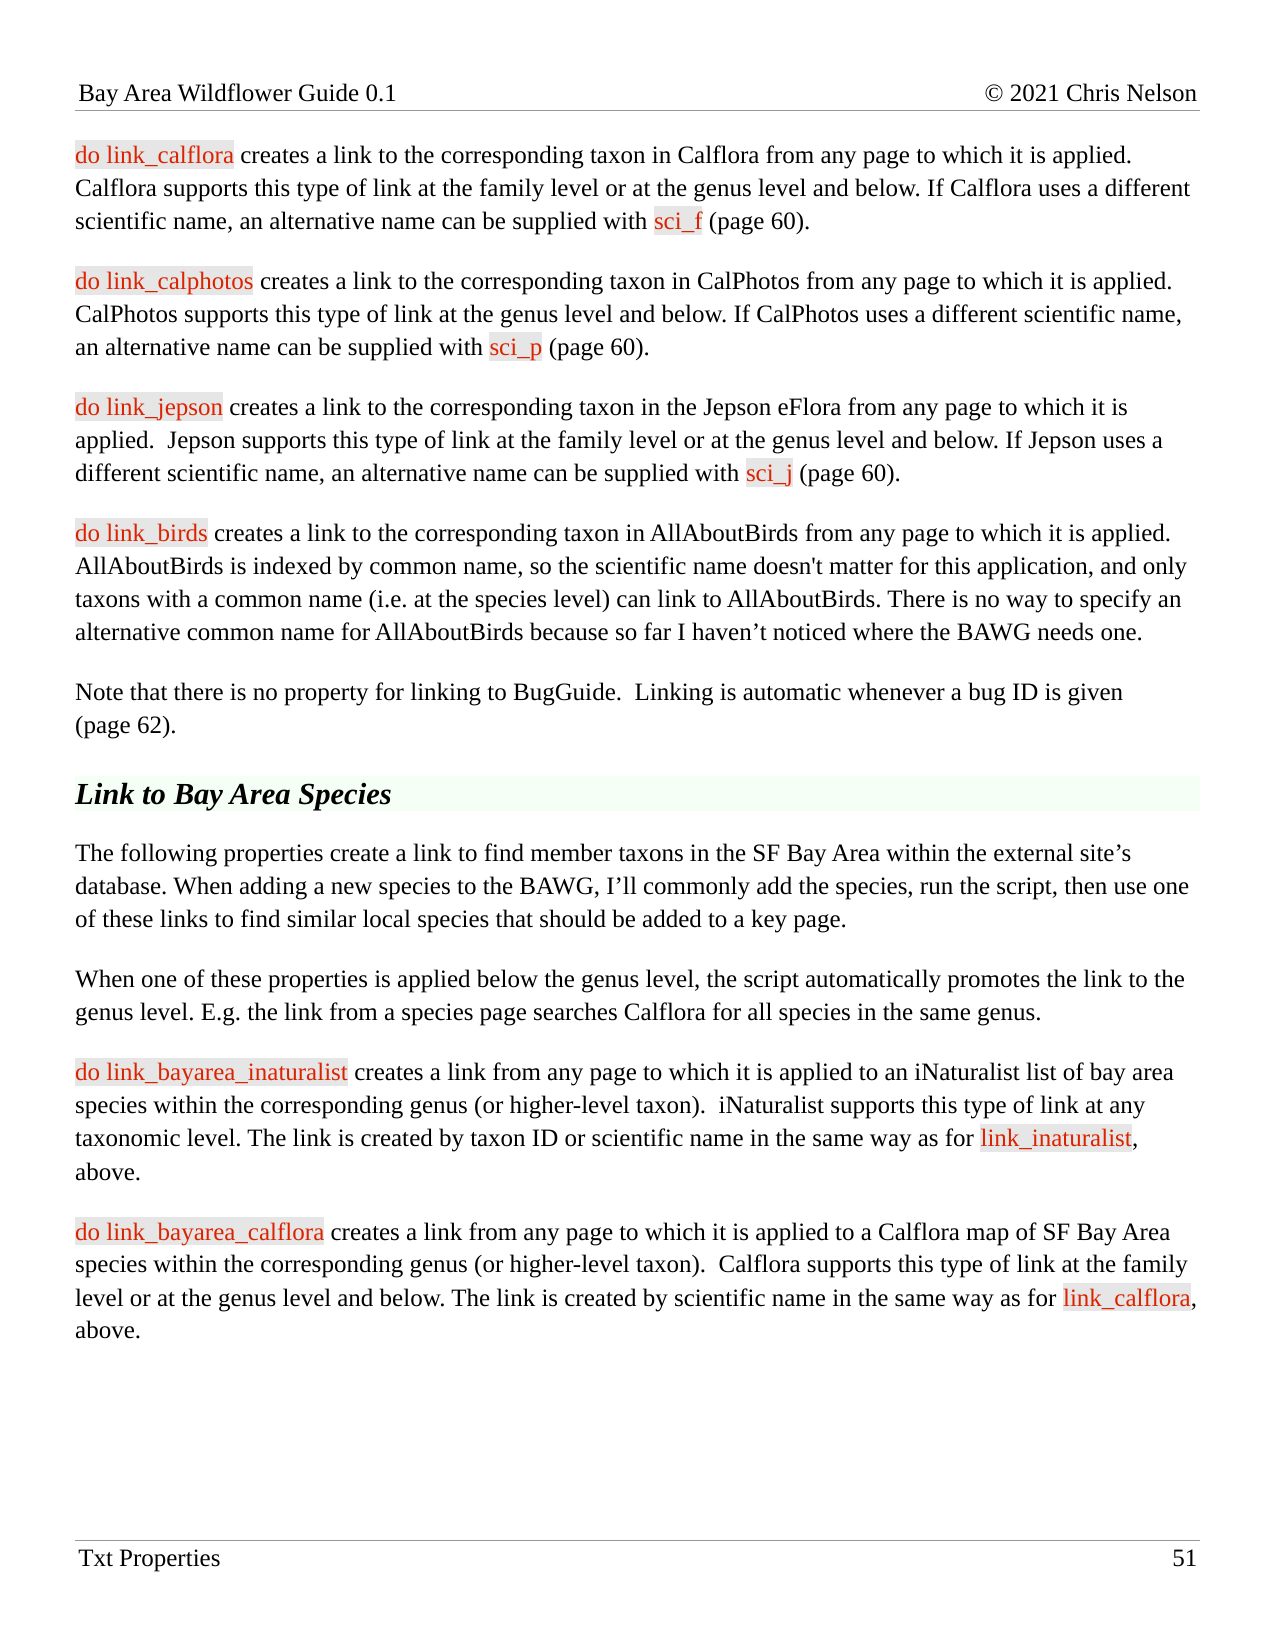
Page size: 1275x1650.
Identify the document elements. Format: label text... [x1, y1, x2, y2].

text do link_birds creates a link to the corresponding taxon in AllAboutBirds from any page to which it is applied. AllAboutBirds is indexed by common name, so the scientific name doesn't matter for this application, and only taxons with a common name (i.e. at the species level) can link to AllAboutBirds. There is no way to specify an alternative common name for AllAboutBirds because so far I haven’t noticed where the BAWG needs one. [75, 518, 1200, 646]
text Note that there is no property for linking to BugGuide. Linking is automatic whenever a bug ID is given (page 62). [75, 677, 1200, 739]
text The following properties create a link to find member taxons in the SF Bay Area within the external site’s database. When adding a new species to the BAWG, I’ll commonly add the species, run the script, then use one of these links to find similar local species that should be added to a key page. [75, 838, 1200, 933]
text do link_calphotos creates a link to the corresponding taxon in CalPhotos from any page to which it is applied. CalPhotos supports this type of link at the genus level and below. If CalPhotos uses a different scientific name, an alternative name can be supplied with sci_p (page 60). [75, 266, 1200, 361]
text do link_jepson creates a link to the corresponding taxon in the Jepson eFlora from any page to which it is applied. Jepson supports this type of link at the family level or at the genus level and below. If Jepson uses a different scientific name, an alternative name can be supplied with sci_j (page 60). [75, 392, 1200, 487]
subtitle Link to Bay Area Species [75, 776, 1200, 811]
text When one of these properties is applied below the genus level, the script automatically promotes the link to the genus level. E.g. the link from a species page searches Calflora for all species in the same genus. [75, 964, 1200, 1026]
text do link_calflora creates a link to the corresponding taxon in Calflora from any page to which it is applied. Calflora supports this type of link at the family level or at the genus level and below. If Calflora uses a different scientific name, an alternative name can be supplied with sci_f (page 60). [75, 140, 1200, 235]
text do link_bayarea_inaturalist creates a link from any page to which it is applied to an iNaturalist list of bay area species within the corresponding genus (or higher-level taxon). iNaturalist supports this type of link at any taxonomic level. The link is created by taxon ID or scientific name in the same way as for link_inaturalist, above. [75, 1057, 1200, 1185]
text do link_bayarea_calflora creates a link from any page to which it is applied to a Calflora map of SF Bay Area species within the corresponding genus (or higher-level taxon). Calflora supports this type of link at the family level or at the genus level and below. The link is created by scientific name in the same way as for link_calflora, above. [75, 1217, 1200, 1344]
